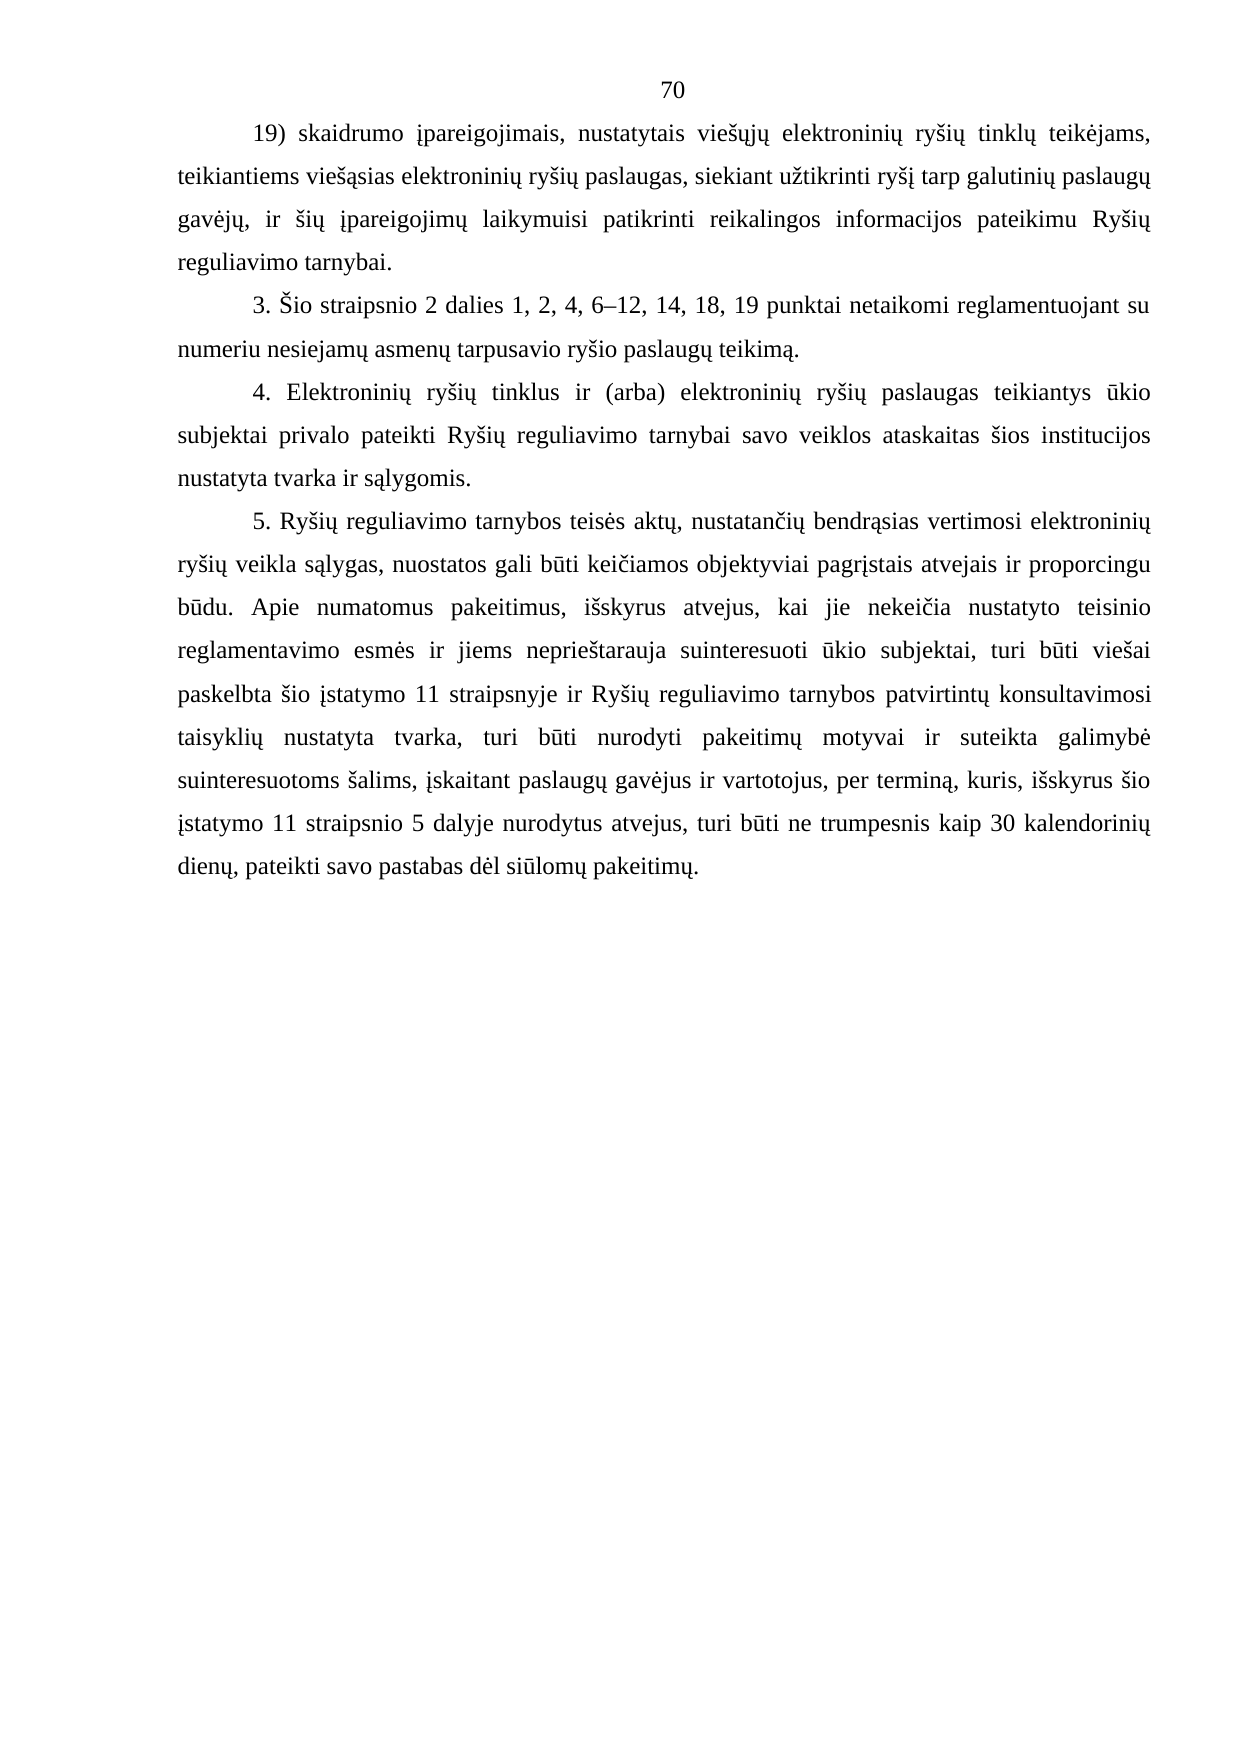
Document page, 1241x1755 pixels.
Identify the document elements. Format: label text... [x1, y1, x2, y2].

text 3. Šio straipsnio 2 dalies 1, 2, 4, 6–12, 14, 18, 19 punktai netaikomi reglamentuojant su numeriu nesiejamų asmenų tarpusavio ryšio paslaugų teikimą. [177, 291, 1152, 362]
text 5. Ryšių reguliavimo tarnybos teisės aktų, nustatančių bendrąsias vertimosi elektroninių ryšių veikla sąlygas, nuostatos gali būti keičiamos objektyviai pagrįstais atvejais ir proporcingu būdu. Apie numatomus pakeitimus, išskyrus atvejus, kai jie nekeičia nustatyto teisinio reglamentavimo esmės ir jiems neprieštarauja suinteresuoti ūkio subjektai, turi būti viešai paskelbta šio įstatymo 11 straipsnyje ir Ryšių reguliavimo tarnybos patvirtintų konsultavimosi taisyklių nustatyta tvarka, turi būti nurodyti pakeitimų motyvai ir suteikta galimybė suinteresuotoms šalims, įskaitant paslaugų gavėjus ir vartotojus, per terminą, kuris, išskyrus šio įstatymo 11 straipsnio 5 dalyje nurodytus atvejus, turi būti ne trumpesnis kaip 30 kalendorinių dienų, pateikti savo pastabas dėl siūlomų pakeitimų. [177, 506, 1152, 880]
text 19) skaidrumo įpareigojimais, nustatytais viešųjų elektroninių ryšių tinklų teikėjams, teikiantiems viešąsias elektroninių ryšių paslaugas, siekiant užtikrinti ryšį tarp galutinių paslaugų gavėjų, ir šių įpareigojimų laikymuisi patikrinti reikalingos informacijos pateikimu Ryšių reguliavimo tarnybai. [177, 118, 1152, 276]
text 4. Elektroninių ryšių tinklus ir (arba) elektroninių ryšių paslaugas teikiantys ūkio subjektai privalo pateikti Ryšių reguliavimo tarnybai savo veiklos ataskaitas šios institucijos nustatyta tvarka ir sąlygomis. [177, 377, 1152, 492]
